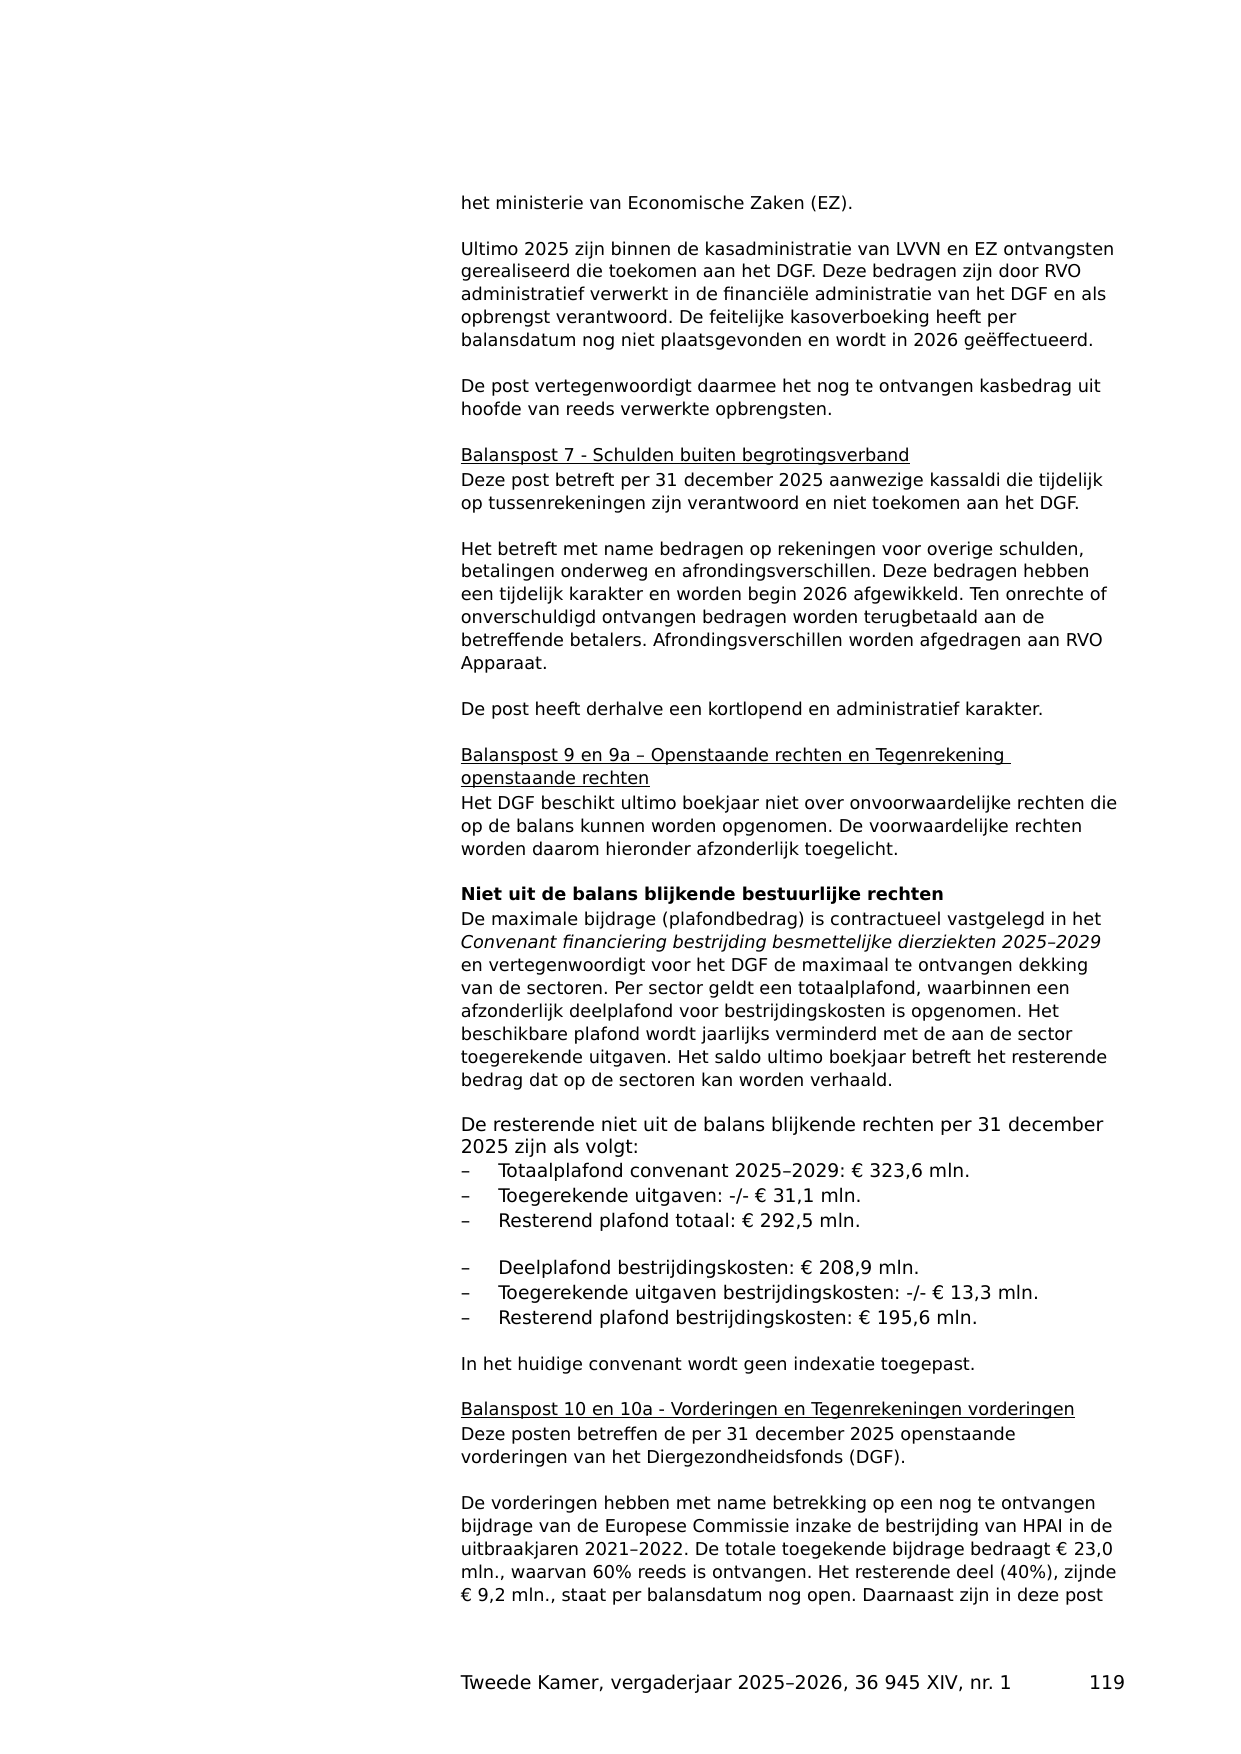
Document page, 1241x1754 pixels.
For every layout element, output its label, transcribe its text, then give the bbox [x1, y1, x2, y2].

text De vorderingen hebben met name betrekking op een nog te ontvangen bijdrage van de Europese Commissie inzake de bestrijding van HPAI in de uitbraakjaren 2021–2022. De totale toegekende bijdrage bedraagt € 23,0 mln., waarvan 60% reeds is ontvangen. Het resterende deel (40%), zijnde € 9,2 mln., staat per balansdatum nog open. Daarnaast zijn in deze post [461, 1491, 1125, 1606]
text Balanspost 9 en 9a – Openstaande rechten en Tegenrekening openstaande rechten [461, 743, 1125, 789]
text Het betreft met name bedragen op rekeningen voor overige schulden, betalingen onderweg en afrondingsverschillen. Deze bedragen hebben een tijdelijk karakter en worden begin 2026 afgewikkeld. Ten onrechte of onverschuldigd ontvangen bedragen worden terugbetaald aan de betreffende betalers. Afrondingsverschillen worden afgedragen aan RVO Apparaat. [461, 537, 1125, 674]
list Resterend plafond bestrijdingskosten: € 195,6 mln. [461, 1304, 1125, 1329]
text De resterende niet uit de balans blijkende rechten per 31 december 2025 zijn als volgt: [461, 1114, 1125, 1158]
text In het huidige convenant wordt geen indexatie toegepast. [461, 1352, 1125, 1374]
text Deze posten betreffen de per 31 december 2025 openstaande vorderingen van het Diergezondheidsfonds (DGF). [461, 1422, 1125, 1468]
text De post heeft derhalve een kortlopend en administratief karakter. [461, 697, 1125, 720]
list Toegerekende uitgaven: -/- € 31,1 mln. [461, 1183, 1125, 1208]
text Balanspost 7 - Schulden buiten begrotingsverband [461, 443, 1125, 466]
text Deze post betreft per 31 december 2025 aanwezige kassaldi die tijdelijk op tussenrekeningen zijn verantwoord en niet toekomen aan het DGF. [461, 468, 1125, 514]
list Resterend plafond totaal: € 292,5 mln. [461, 1208, 1125, 1233]
text Ultimo 2025 zijn binnen de kasadministratie van LVVN en EZ ontvangsten gerealiseerd die toekomen aan het DGF. Deze bedragen zijn door RVO administratief verwerkt in de financiële administratie van het DGF en als opbrengst verantwoord. De feitelijke kasoverboeking heeft per balansdatum nog niet plaatsgevonden en wordt in 2026 geëffectueerd. [461, 237, 1125, 351]
text Niet uit de balans blijkende bestuurlijke rechten [461, 882, 1125, 905]
text De post vertegenwoordigt daarmee het nog te ontvangen kasbedrag uit hoofde van reeds verwerkte opbrengsten. [461, 374, 1125, 420]
text het ministerie van Economische Zaken (EZ). [461, 191, 1125, 214]
text Balanspost 10 en 10a - Vorderingen en Tegenrekeningen vorderingen [461, 1397, 1125, 1420]
text De maximale bijdrage (plafondbedrag) is contractueel vastgelegd in het Convenant financiering bestrijding besmettelijke dierziekten 2025–2029 en vertegenwoordigt voor het DGF de maximaal te ontvangen dekking van de sectoren. Per sector geldt een totaalplafond, waarbinnen een afzonderlijk deelplafond voor bestrijdingskosten is opgenomen. Het beschikbare plafond wordt jaarlijks verminderd met de aan de sector toegerekende uitgaven. Het saldo ultimo boekjaar betreft het resterende bedrag dat op de sectoren kan worden verhaald. [461, 907, 1125, 1091]
list Toegerekende uitgaven bestrijdingskosten: -/- € 13,3 mln. [461, 1279, 1125, 1304]
list Totaalplafond convenant 2025–2029: € 323,6 mln. [461, 1158, 1125, 1183]
list Deelplafond bestrijdingskosten: € 208,9 mln. [461, 1254, 1125, 1279]
text Het DGF beschikt ultimo boekjaar niet over onvoorwaardelijke rechten die op de balans kunnen worden opgenomen. De voorwaardelijke rechten worden daarom hieronder afzonderlijk toegelicht. [461, 791, 1125, 859]
